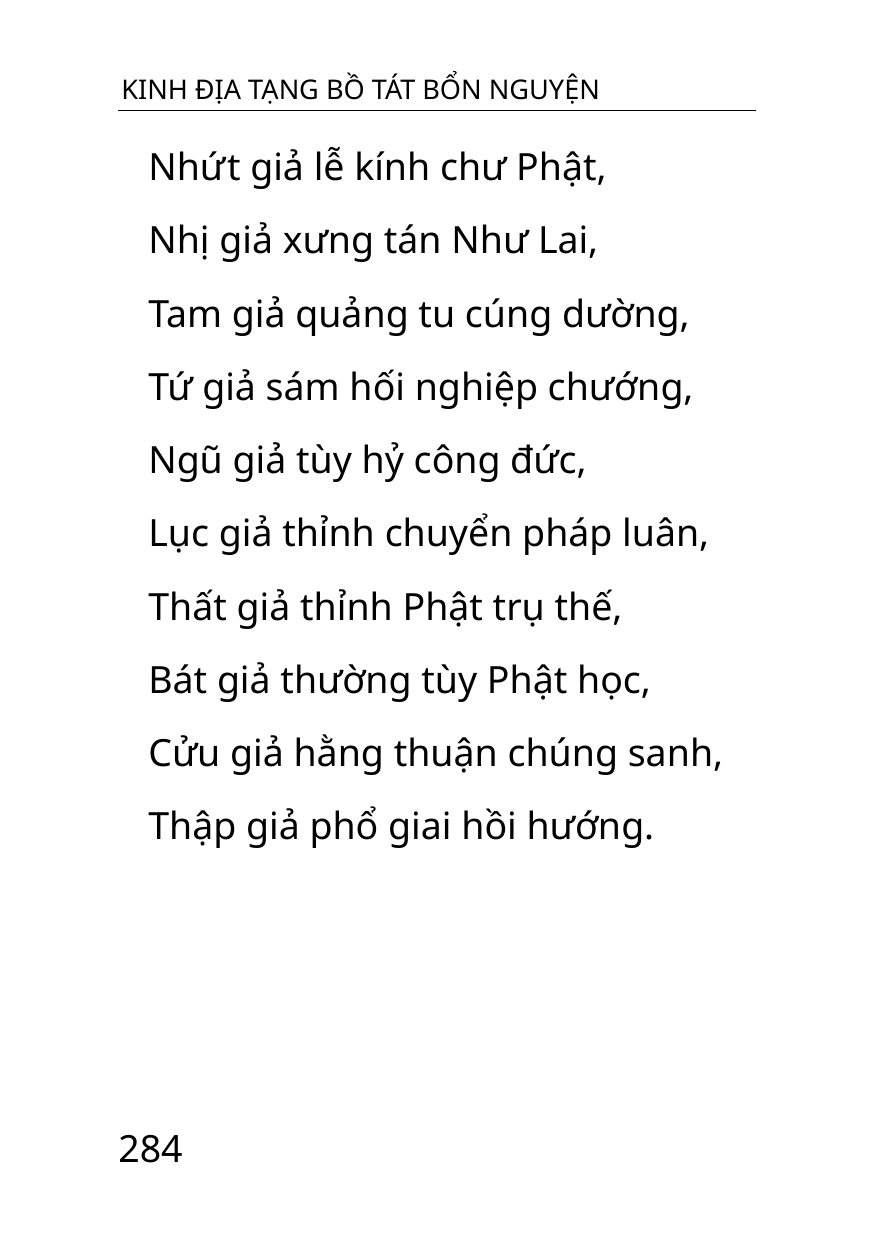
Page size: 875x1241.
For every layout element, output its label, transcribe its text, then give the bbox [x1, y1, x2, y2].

text Lục giả thỉnh chuyển pháp luân, [118, 507, 756, 558]
text Nhị giả xưng tán Như Lai, [118, 214, 756, 265]
text Thất giả thỉnh Phật trụ thế, [118, 580, 756, 631]
text Tứ giả sám hối nghiệp chướng, [118, 360, 756, 411]
text Bát giả thường tùy Phật học, [118, 653, 756, 704]
text Tam giả quảng tu cúng dường, [118, 287, 756, 338]
text Cửu giả hằng thuận chúng sanh, [118, 726, 756, 777]
text Nhứt giả lễ kính chư Phật, [118, 141, 756, 192]
text Ngũ giả tùy hỷ công đức, [118, 433, 756, 484]
text Thập giả phổ giai hồi hướng. [118, 799, 756, 851]
